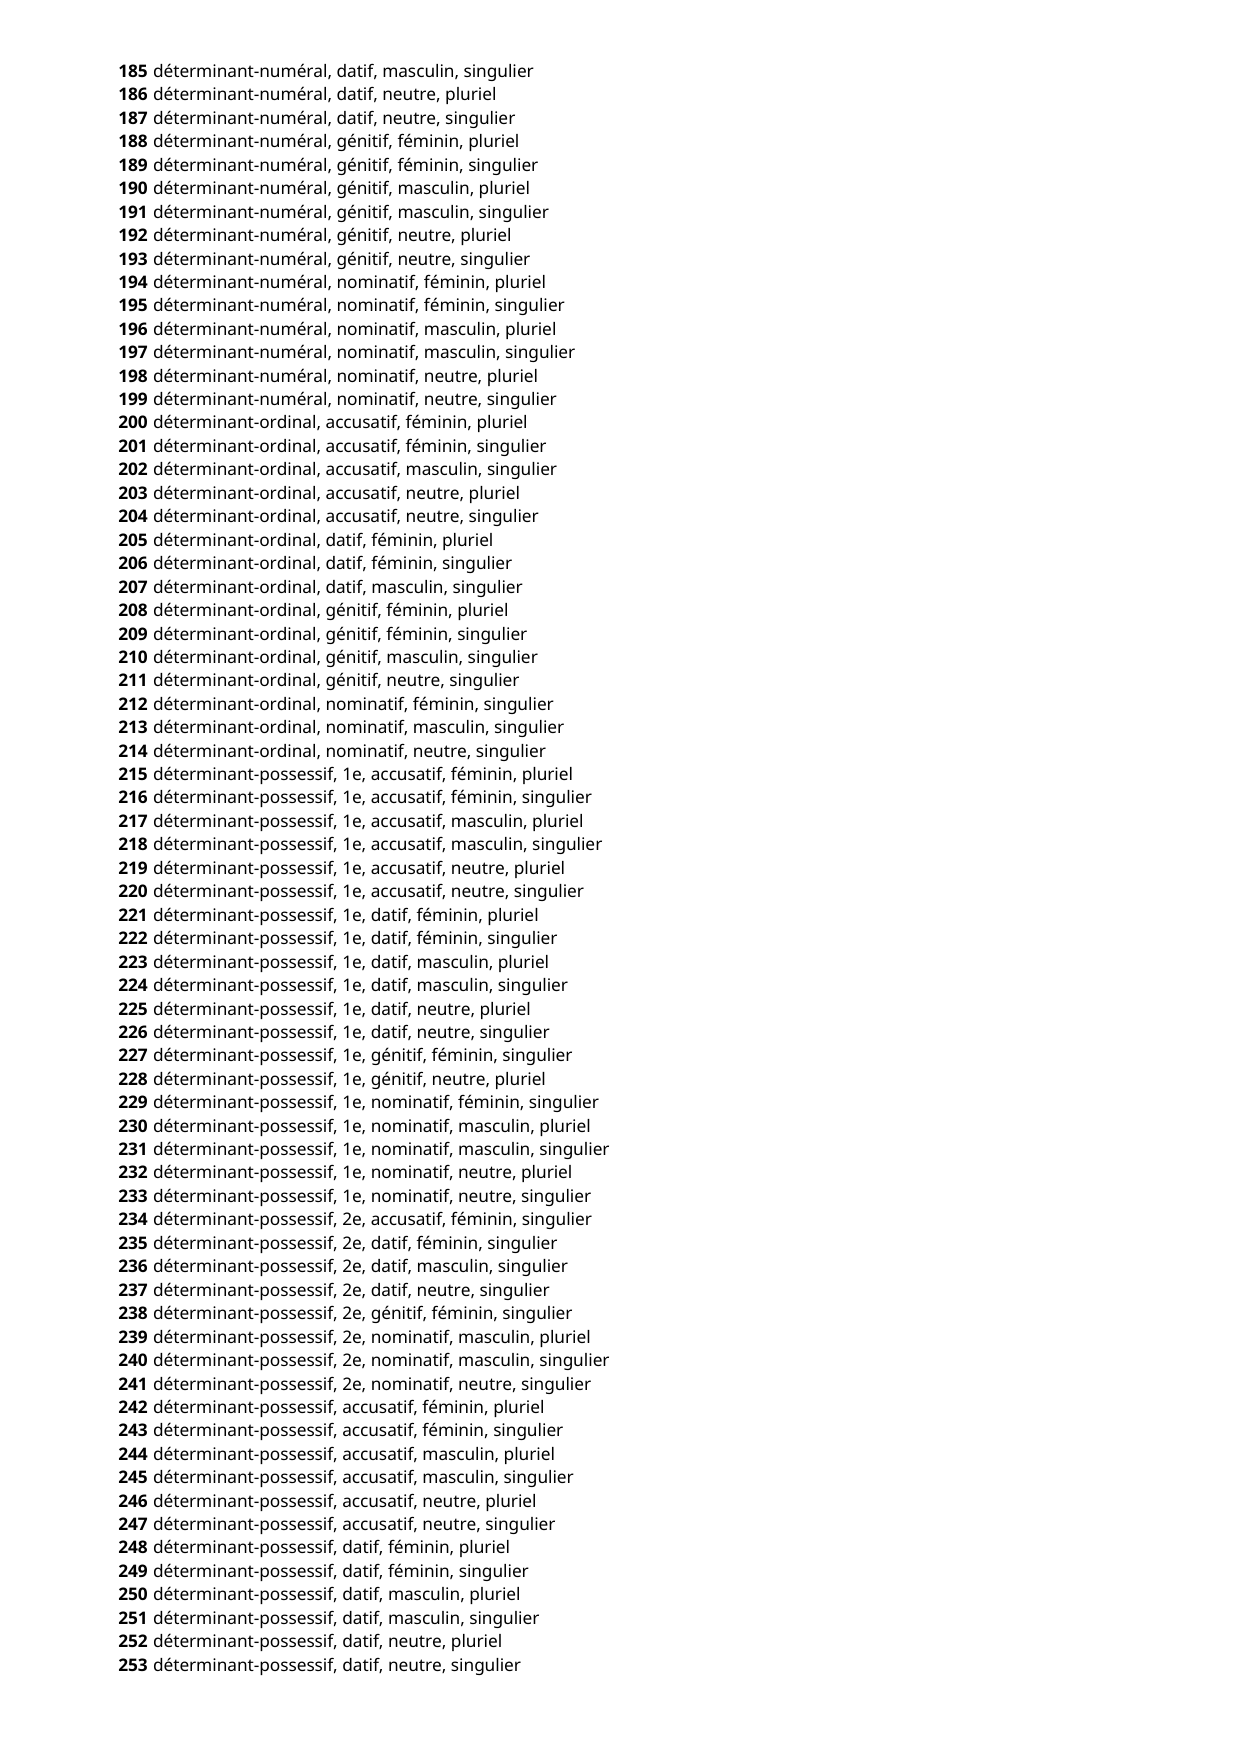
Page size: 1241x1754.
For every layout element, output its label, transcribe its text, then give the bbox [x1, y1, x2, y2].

table_cell déterminant-possessif, 2e, datif, neutre, singulier [153, 1278, 1240, 1301]
table_cell déterminant-ordinal, datif, masculin, singulier [153, 575, 1240, 598]
table_cell 245 [118, 1465, 153, 1489]
table_cell 212 [118, 692, 153, 715]
table_cell 249 [118, 1559, 153, 1582]
table_cell déterminant-numéral, datif, neutre, pluriel [153, 83, 1240, 106]
table_cell 234 [118, 1208, 153, 1231]
table_cell déterminant-possessif, 2e, datif, féminin, singulier [153, 1231, 1240, 1254]
table_cell 202 [118, 458, 153, 481]
table_cell 239 [118, 1325, 153, 1348]
table_cell déterminant-possessif, 1e, accusatif, neutre, pluriel [153, 856, 1240, 879]
table_cell déterminant-numéral, nominatif, féminin, singulier [153, 294, 1240, 317]
table_cell déterminant-possessif, 1e, datif, masculin, pluriel [153, 950, 1240, 973]
table_cell déterminant-possessif, datif, féminin, singulier [153, 1559, 1240, 1582]
table_cell déterminant-ordinal, datif, féminin, singulier [153, 551, 1240, 575]
table_cell 250 [118, 1583, 153, 1606]
table_cell déterminant-ordinal, accusatif, masculin, singulier [153, 458, 1240, 481]
table_cell déterminant-possessif, datif, masculin, pluriel [153, 1583, 1240, 1606]
table_cell déterminant-possessif, 1e, datif, masculin, singulier [153, 973, 1240, 997]
table_cell 217 [118, 809, 153, 832]
table_cell 211 [118, 669, 153, 692]
table_cell déterminant-numéral, génitif, neutre, singulier [153, 247, 1240, 270]
table_cell déterminant-possessif, 2e, accusatif, féminin, singulier [153, 1208, 1240, 1231]
table_cell déterminant-possessif, accusatif, masculin, singulier [153, 1465, 1240, 1489]
table_cell 198 [118, 364, 153, 387]
table_cell 197 [118, 340, 153, 364]
table_cell 231 [118, 1137, 153, 1161]
table_cell déterminant-possessif, 2e, nominatif, masculin, pluriel [153, 1325, 1240, 1348]
table_cell déterminant-ordinal, génitif, neutre, singulier [153, 669, 1240, 692]
table_cell déterminant-possessif, datif, neutre, singulier [153, 1653, 1240, 1676]
table_cell déterminant-possessif, 1e, accusatif, neutre, singulier [153, 879, 1240, 903]
table_cell 252 [118, 1629, 153, 1653]
table_cell 221 [118, 903, 153, 926]
table_cell déterminant-ordinal, accusatif, neutre, singulier [153, 504, 1240, 528]
table_cell déterminant-possessif, accusatif, neutre, singulier [153, 1512, 1240, 1536]
table_cell 248 [118, 1536, 153, 1559]
table_cell déterminant-ordinal, génitif, féminin, pluriel [153, 598, 1240, 622]
table_cell déterminant-possessif, 2e, datif, masculin, singulier [153, 1254, 1240, 1278]
table_cell déterminant-possessif, datif, féminin, pluriel [153, 1536, 1240, 1559]
table_cell déterminant-numéral, génitif, masculin, singulier [153, 200, 1240, 223]
table_cell déterminant-possessif, 1e, nominatif, masculin, pluriel [153, 1114, 1240, 1137]
table_cell déterminant-numéral, nominatif, masculin, singulier [153, 340, 1240, 364]
table_cell 199 [118, 387, 153, 411]
table_cell 209 [118, 622, 153, 645]
table_cell déterminant-possessif, 1e, nominatif, masculin, singulier [153, 1137, 1240, 1161]
table_cell déterminant-possessif, 1e, accusatif, féminin, pluriel [153, 762, 1240, 786]
table_cell 223 [118, 950, 153, 973]
table_cell déterminant-possessif, 1e, datif, neutre, pluriel [153, 997, 1240, 1020]
table_cell 232 [118, 1161, 153, 1184]
table_cell 189 [118, 153, 153, 176]
table_cell déterminant-numéral, génitif, féminin, singulier [153, 153, 1240, 176]
table_cell 200 [118, 411, 153, 434]
table_cell 216 [118, 786, 153, 809]
table_cell 206 [118, 551, 153, 575]
table_cell déterminant-ordinal, nominatif, masculin, singulier [153, 715, 1240, 739]
table_cell 215 [118, 762, 153, 786]
table_cell 213 [118, 715, 153, 739]
table_cell déterminant-numéral, génitif, masculin, pluriel [153, 176, 1240, 200]
table_cell 190 [118, 176, 153, 200]
table_cell déterminant-possessif, 1e, génitif, neutre, pluriel [153, 1067, 1240, 1090]
table_cell déterminant-possessif, datif, neutre, pluriel [153, 1629, 1240, 1653]
table_cell déterminant-possessif, 1e, accusatif, féminin, singulier [153, 786, 1240, 809]
table_cell déterminant-numéral, nominatif, féminin, pluriel [153, 270, 1240, 293]
table_cell 246 [118, 1489, 153, 1512]
table_cell 243 [118, 1419, 153, 1442]
table_cell 253 [118, 1653, 153, 1676]
table_cell déterminant-numéral, datif, masculin, singulier [153, 59, 1240, 82]
table_cell déterminant-possessif, accusatif, féminin, pluriel [153, 1395, 1240, 1418]
table_cell déterminant-possessif, 2e, nominatif, neutre, singulier [153, 1372, 1240, 1395]
table_cell 228 [118, 1067, 153, 1090]
table_cell déterminant-possessif, accusatif, masculin, pluriel [153, 1442, 1240, 1465]
table_cell 225 [118, 997, 153, 1020]
table_cell 205 [118, 528, 153, 551]
table_cell 233 [118, 1184, 153, 1207]
table_cell 203 [118, 481, 153, 504]
table_cell 235 [118, 1231, 153, 1254]
table_cell 188 [118, 129, 153, 153]
table_cell déterminant-ordinal, accusatif, féminin, pluriel [153, 411, 1240, 434]
table_cell 207 [118, 575, 153, 598]
table_cell 208 [118, 598, 153, 622]
table_cell 226 [118, 1020, 153, 1043]
table_cell 186 [118, 83, 153, 106]
table_cell 240 [118, 1348, 153, 1372]
table_cell 242 [118, 1395, 153, 1418]
table_cell déterminant-possessif, 1e, accusatif, masculin, singulier [153, 833, 1240, 856]
table_cell déterminant-numéral, génitif, féminin, pluriel [153, 129, 1240, 153]
table_cell 222 [118, 926, 153, 950]
table_cell 201 [118, 434, 153, 457]
table_cell 196 [118, 317, 153, 340]
table_cell 227 [118, 1044, 153, 1067]
table_cell 195 [118, 294, 153, 317]
table_cell 210 [118, 645, 153, 668]
table_cell déterminant-numéral, génitif, neutre, pluriel [153, 223, 1240, 247]
table_cell 187 [118, 106, 153, 129]
table_cell 193 [118, 247, 153, 270]
table_cell 185 [118, 59, 153, 82]
table_cell déterminant-numéral, nominatif, masculin, pluriel [153, 317, 1240, 340]
table_cell 241 [118, 1372, 153, 1395]
table_cell déterminant-ordinal, accusatif, neutre, pluriel [153, 481, 1240, 504]
table_cell 238 [118, 1301, 153, 1325]
table_cell déterminant-possessif, 1e, génitif, féminin, singulier [153, 1044, 1240, 1067]
table_cell déterminant-possessif, 1e, accusatif, masculin, pluriel [153, 809, 1240, 832]
table_cell 236 [118, 1254, 153, 1278]
table_cell déterminant-numéral, datif, neutre, singulier [153, 106, 1240, 129]
table_cell 230 [118, 1114, 153, 1137]
table_cell déterminant-possessif, 1e, datif, féminin, pluriel [153, 903, 1240, 926]
table_cell déterminant-possessif, 1e, nominatif, neutre, singulier [153, 1184, 1240, 1207]
table_cell 214 [118, 739, 153, 762]
table_cell déterminant-possessif, datif, masculin, singulier [153, 1606, 1240, 1629]
table_cell déterminant-ordinal, génitif, féminin, singulier [153, 622, 1240, 645]
table_cell déterminant-possessif, 1e, nominatif, féminin, singulier [153, 1090, 1240, 1114]
table_cell 191 [118, 200, 153, 223]
table_cell déterminant-ordinal, datif, féminin, pluriel [153, 528, 1240, 551]
table_cell 192 [118, 223, 153, 247]
table_cell déterminant-numéral, nominatif, neutre, singulier [153, 387, 1240, 411]
table_cell déterminant-possessif, 1e, datif, féminin, singulier [153, 926, 1240, 950]
table_cell déterminant-possessif, accusatif, féminin, singulier [153, 1419, 1240, 1442]
table_cell 247 [118, 1512, 153, 1536]
table_cell 224 [118, 973, 153, 997]
table_cell déterminant-ordinal, accusatif, féminin, singulier [153, 434, 1240, 457]
table_cell 219 [118, 856, 153, 879]
table_cell 229 [118, 1090, 153, 1114]
table_cell 251 [118, 1606, 153, 1629]
table_cell déterminant-ordinal, génitif, masculin, singulier [153, 645, 1240, 668]
table_cell déterminant-possessif, accusatif, neutre, pluriel [153, 1489, 1240, 1512]
table_cell 220 [118, 879, 153, 903]
table_cell 218 [118, 833, 153, 856]
table_cell 194 [118, 270, 153, 293]
table_cell 244 [118, 1442, 153, 1465]
table_cell déterminant-possessif, 1e, datif, neutre, singulier [153, 1020, 1240, 1043]
table_cell déterminant-possessif, 2e, génitif, féminin, singulier [153, 1301, 1240, 1325]
table_cell déterminant-possessif, 1e, nominatif, neutre, pluriel [153, 1161, 1240, 1184]
table_cell déterminant-numéral, nominatif, neutre, pluriel [153, 364, 1240, 387]
table_cell 237 [118, 1278, 153, 1301]
table_cell déterminant-ordinal, nominatif, neutre, singulier [153, 739, 1240, 762]
table_cell 204 [118, 504, 153, 528]
table_cell déterminant-ordinal, nominatif, féminin, singulier [153, 692, 1240, 715]
table_cell déterminant-possessif, 2e, nominatif, masculin, singulier [153, 1348, 1240, 1372]
